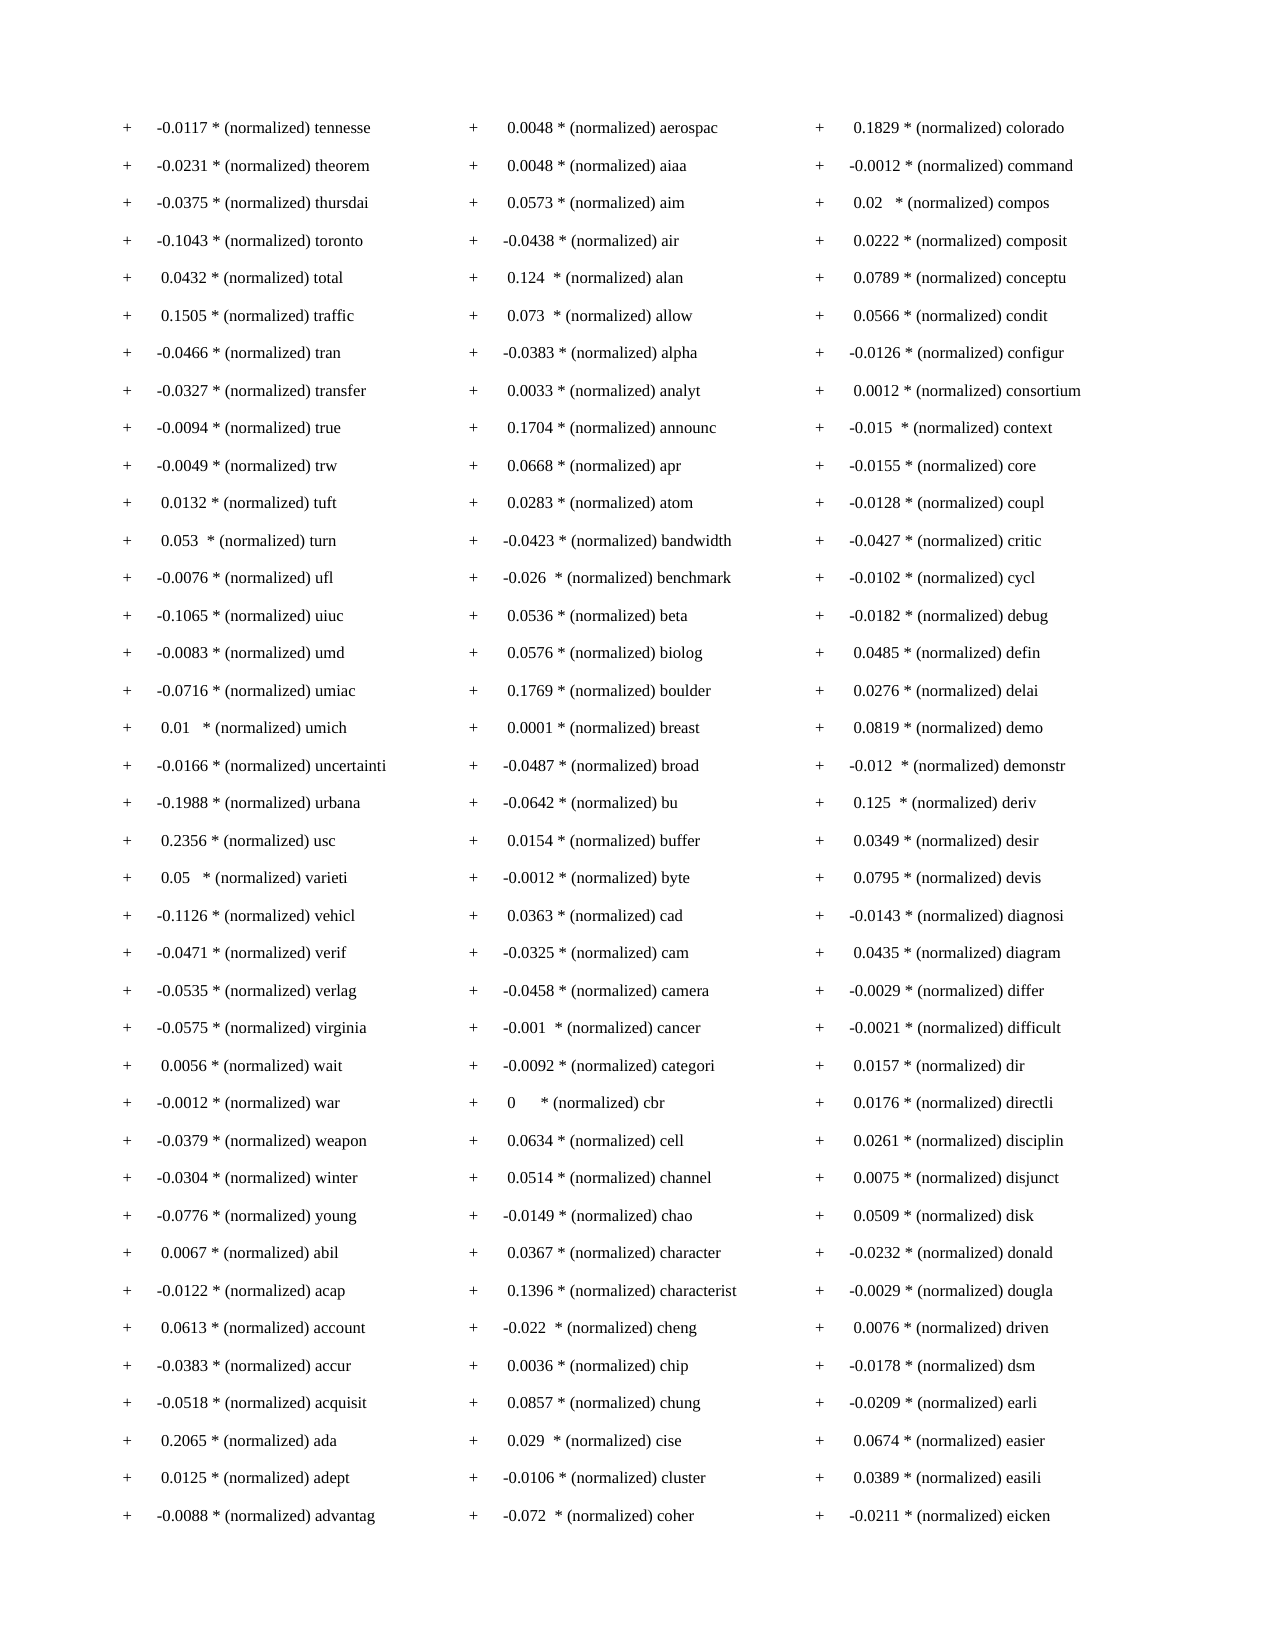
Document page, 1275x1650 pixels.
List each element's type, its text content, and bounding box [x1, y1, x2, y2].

text + 0.125 * (normalized) deriv [811, 793, 1157, 812]
text + -0.022 * (normalized) cheng [464, 1318, 811, 1337]
text + -0.0375 * (normalized) thursdai [118, 193, 464, 212]
text + 0.0613 * (normalized) account [118, 1318, 464, 1337]
text + 0.0435 * (normalized) diagram [811, 943, 1157, 962]
text + 0.0001 * (normalized) breast [464, 718, 811, 737]
text + -0.0209 * (normalized) earli [811, 1393, 1157, 1412]
text + 0.2356 * (normalized) usc [118, 831, 464, 850]
text + 0.0132 * (normalized) tuft [118, 493, 464, 512]
text + -0.0029 * (normalized) dougla [811, 1281, 1157, 1300]
text + -0.0012 * (normalized) war [118, 1093, 464, 1112]
text + 0.0576 * (normalized) biolog [464, 643, 811, 662]
text + -0.0102 * (normalized) cycl [811, 568, 1157, 587]
text + 0.0566 * (normalized) condit [811, 306, 1157, 325]
text + -0.0458 * (normalized) camera [464, 981, 811, 1000]
text + -0.0126 * (normalized) configur [811, 343, 1157, 362]
text + 0.0674 * (normalized) easier [811, 1431, 1157, 1450]
text + 0.0509 * (normalized) disk [811, 1206, 1157, 1225]
text + -0.0094 * (normalized) true [118, 418, 464, 437]
text + 0.0048 * (normalized) aiaa [464, 156, 811, 175]
text + -0.0232 * (normalized) donald [811, 1243, 1157, 1262]
text + -0.0122 * (normalized) acap [118, 1281, 464, 1300]
text + 0.0536 * (normalized) beta [464, 606, 811, 625]
text + 0.124 * (normalized) alan [464, 268, 811, 287]
text + 0.02 * (normalized) compos [811, 193, 1157, 212]
text + 0.1769 * (normalized) boulder [464, 681, 811, 700]
text + 0.0036 * (normalized) chip [464, 1356, 811, 1375]
text + -0.0155 * (normalized) core [811, 456, 1157, 475]
text + -0.0117 * (normalized) tennesse [118, 118, 464, 137]
text + -0.0211 * (normalized) eicken [811, 1506, 1157, 1525]
text + 0.0389 * (normalized) easili [811, 1468, 1157, 1487]
text + 0.0056 * (normalized) wait [118, 1056, 464, 1075]
text + -0.0383 * (normalized) alpha [464, 343, 811, 362]
text + 0.0514 * (normalized) channel [464, 1168, 811, 1187]
text + 0.1505 * (normalized) traffic [118, 306, 464, 325]
text + 0.0261 * (normalized) disciplin [811, 1131, 1157, 1150]
text + -0.0383 * (normalized) accur [118, 1356, 464, 1375]
text + -0.1065 * (normalized) uiuc [118, 606, 464, 625]
text + 0.0033 * (normalized) analyt [464, 381, 811, 400]
text + -0.0166 * (normalized) uncertainti [118, 756, 464, 775]
text + 0.029 * (normalized) cise [464, 1431, 811, 1450]
text + 0.0048 * (normalized) aerospac [464, 118, 811, 137]
text + -0.0776 * (normalized) young [118, 1206, 464, 1225]
text + 0.0349 * (normalized) desir [811, 831, 1157, 850]
text + 0.0222 * (normalized) composit [811, 231, 1157, 250]
text + 0.0789 * (normalized) conceptu [811, 268, 1157, 287]
text + -0.0438 * (normalized) air [464, 231, 811, 250]
text + -0.0379 * (normalized) weapon [118, 1131, 464, 1150]
text + -0.0487 * (normalized) broad [464, 756, 811, 775]
text + -0.0143 * (normalized) diagnosi [811, 906, 1157, 925]
text + 0.0125 * (normalized) adept [118, 1468, 464, 1487]
text + 0.0795 * (normalized) devis [811, 868, 1157, 887]
text + 0.0276 * (normalized) delai [811, 681, 1157, 700]
text + -0.0575 * (normalized) virginia [118, 1018, 464, 1037]
text + -0.0327 * (normalized) transfer [118, 381, 464, 400]
text + 0.0819 * (normalized) demo [811, 718, 1157, 737]
text + -0.0518 * (normalized) acquisit [118, 1393, 464, 1412]
text + -0.0092 * (normalized) categori [464, 1056, 811, 1075]
text + 0.0283 * (normalized) atom [464, 493, 811, 512]
text + 0.2065 * (normalized) ada [118, 1431, 464, 1450]
text + 0.1704 * (normalized) announc [464, 418, 811, 437]
text + 0.0067 * (normalized) abil [118, 1243, 464, 1262]
text + -0.0149 * (normalized) chao [464, 1206, 811, 1225]
text + -0.0012 * (normalized) byte [464, 868, 811, 887]
text + 0.0075 * (normalized) disjunct [811, 1168, 1157, 1187]
text + -0.0325 * (normalized) cam [464, 943, 811, 962]
text + 0.073 * (normalized) allow [464, 306, 811, 325]
text + 0.0857 * (normalized) chung [464, 1393, 811, 1412]
text + -0.072 * (normalized) coher [464, 1506, 811, 1525]
text + -0.0012 * (normalized) command [811, 156, 1157, 175]
text + 0.0432 * (normalized) total [118, 268, 464, 287]
text + 0.0485 * (normalized) defin [811, 643, 1157, 662]
text + 0.0157 * (normalized) dir [811, 1056, 1157, 1075]
text + -0.0088 * (normalized) advantag [118, 1506, 464, 1525]
text + -0.012 * (normalized) demonstr [811, 756, 1157, 775]
text + -0.0231 * (normalized) theorem [118, 156, 464, 175]
text + 0.053 * (normalized) turn [118, 531, 464, 550]
text + 0.0668 * (normalized) apr [464, 456, 811, 475]
text + -0.0106 * (normalized) cluster [464, 1468, 811, 1487]
text + 0.1829 * (normalized) colorado [811, 118, 1157, 137]
text + -0.026 * (normalized) benchmark [464, 568, 811, 587]
text + -0.001 * (normalized) cancer [464, 1018, 811, 1037]
text + 0.0012 * (normalized) consortium [811, 381, 1157, 400]
text + -0.0128 * (normalized) coupl [811, 493, 1157, 512]
text + 0 * (normalized) cbr [464, 1093, 811, 1112]
text + 0.0367 * (normalized) character [464, 1243, 811, 1262]
text + -0.0021 * (normalized) difficult [811, 1018, 1157, 1037]
text + 0.1396 * (normalized) characterist [464, 1281, 811, 1300]
text + 0.05 * (normalized) varieti [118, 868, 464, 887]
text + -0.0471 * (normalized) verif [118, 943, 464, 962]
text + 0.0634 * (normalized) cell [464, 1131, 811, 1150]
text + -0.0423 * (normalized) bandwidth [464, 531, 811, 550]
text + 0.0076 * (normalized) driven [811, 1318, 1157, 1337]
text + 0.0154 * (normalized) buffer [464, 831, 811, 850]
text + -0.0642 * (normalized) bu [464, 793, 811, 812]
text + -0.1043 * (normalized) toronto [118, 231, 464, 250]
text + 0.0573 * (normalized) aim [464, 193, 811, 212]
text + -0.0304 * (normalized) winter [118, 1168, 464, 1187]
text + -0.0178 * (normalized) dsm [811, 1356, 1157, 1375]
text + -0.0466 * (normalized) tran [118, 343, 464, 362]
text + -0.0427 * (normalized) critic [811, 531, 1157, 550]
text + 0.0363 * (normalized) cad [464, 906, 811, 925]
text + -0.0083 * (normalized) umd [118, 643, 464, 662]
text + -0.0029 * (normalized) differ [811, 981, 1157, 1000]
text + -0.0535 * (normalized) verlag [118, 981, 464, 1000]
text + -0.0076 * (normalized) ufl [118, 568, 464, 587]
text + 0.0176 * (normalized) directli [811, 1093, 1157, 1112]
text + -0.0049 * (normalized) trw [118, 456, 464, 475]
text + 0.01 * (normalized) umich [118, 718, 464, 737]
text + -0.1988 * (normalized) urbana [118, 793, 464, 812]
text + -0.015 * (normalized) context [811, 418, 1157, 437]
text + -0.0182 * (normalized) debug [811, 606, 1157, 625]
text + -0.1126 * (normalized) vehicl [118, 906, 464, 925]
text + -0.0716 * (normalized) umiac [118, 681, 464, 700]
